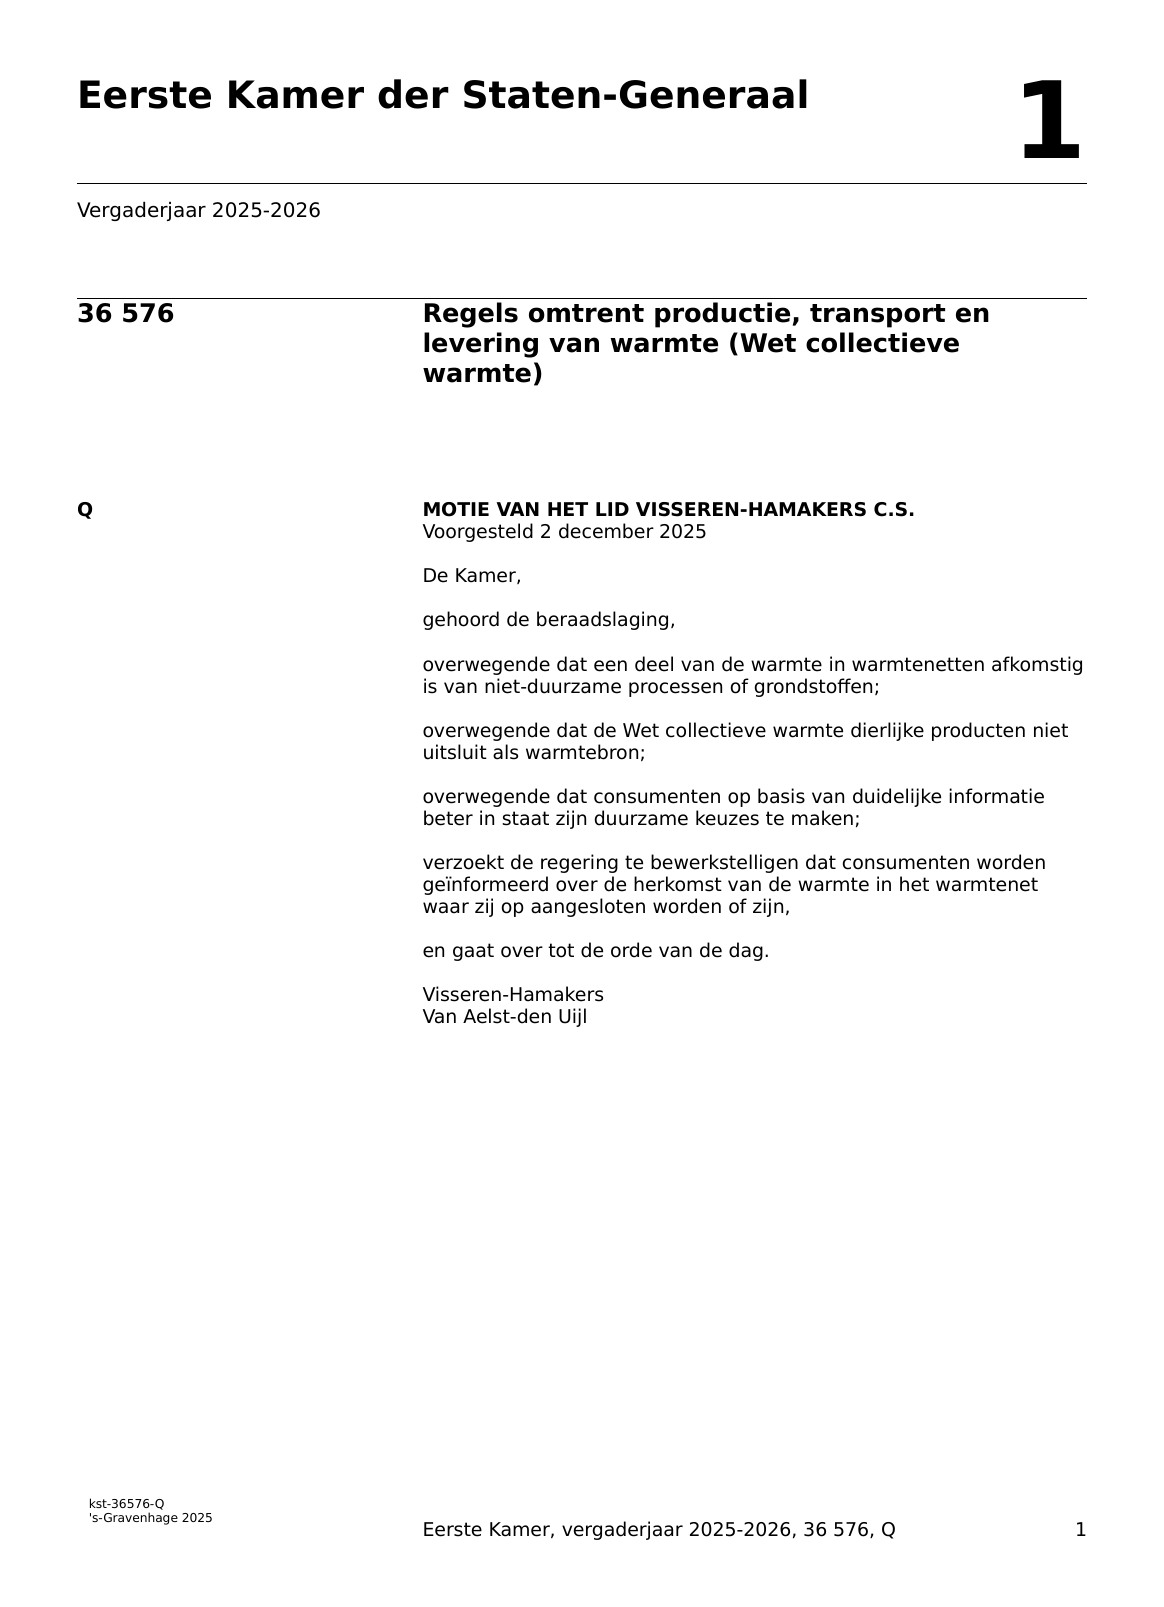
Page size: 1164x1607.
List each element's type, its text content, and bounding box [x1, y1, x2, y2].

text Visseren-Hamakers [422, 984, 1087, 1006]
table_header 1 [886, 59, 1087, 183]
text kst-36576-Q [88, 1497, 323, 1511]
text gehoord de beraadslaging, [422, 609, 1087, 631]
text overwegende dat consumenten op basis van duidelijke informatie beter in staat zijn duurzame keuzes te maken; [422, 786, 1087, 830]
subtitle 36 576 Regels omtrent productie, transport en levering van warmte (Wet collectieve warmte) [77, 299, 1087, 388]
text verzoekt de regering te bewerkstelligen dat consumenten worden geïnformeerd over de herkomst van de warmte in het warmtenet waar zij op aangesloten worden of zijn, [422, 852, 1087, 918]
table_cell Vergaderjaar 2025-2026 [77, 184, 1087, 298]
text overwegende dat een deel van de warmte in warmtenetten afkomstig is van niet-duurzame processen of grondstoffen; [422, 653, 1087, 697]
text Voorgesteld 2 december 2025 [422, 521, 1087, 543]
subtitle Q MOTIE VAN HET LID VISSEREN-HAMAKERS C.S. [77, 499, 1087, 521]
text Van Aelst-den Uijl [422, 1006, 1087, 1028]
table_header Eerste Kamer der Staten-Generaal [77, 59, 886, 183]
text overwegende dat de Wet collectieve warmte dierlijke producten niet uitsluit als warmtebron; [422, 720, 1087, 764]
text en gaat over tot de orde van de dag. [422, 940, 1087, 962]
text De Kamer, [422, 565, 1087, 587]
text 's-Gravenhage 2025 [88, 1511, 323, 1525]
